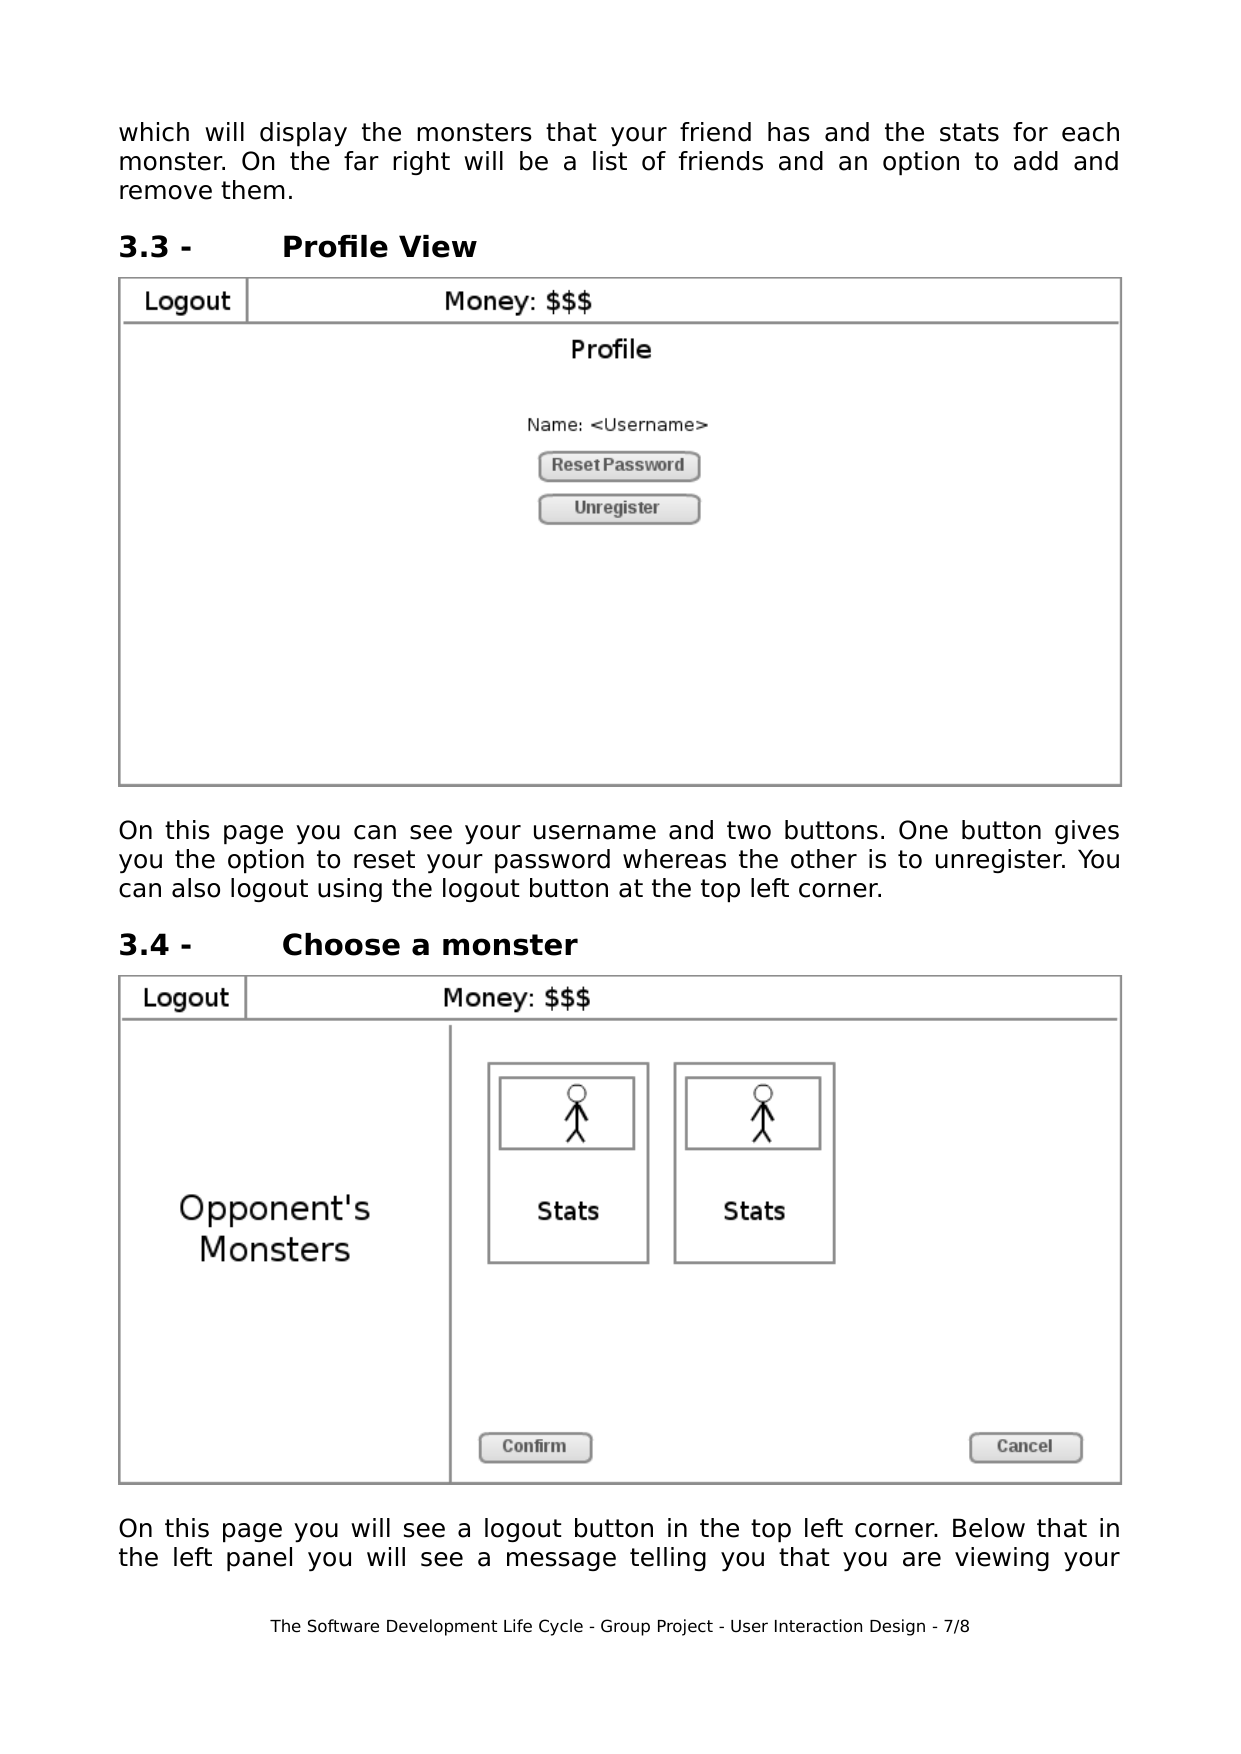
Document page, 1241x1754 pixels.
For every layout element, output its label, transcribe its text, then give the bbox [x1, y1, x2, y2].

picture [118, 975, 1123, 1485]
text On this page you will see a logout button in the top left corner. Below that in the left panel you will see a message telling you that you are viewing your [118, 1514, 1122, 1572]
text On this page you can see your username and two buttons. One button gives you the option to reset your password whereas the other is to unregister. You can also logout using the logout button at the top left corner. [118, 816, 1122, 903]
subtitle Choose a monster [118, 928, 1122, 962]
subtitle Profile View [118, 231, 1122, 264]
text which will display the monsters that your friend has and the stats for each monster. On the far right will be a list of friends and an option to add and remove them. [118, 118, 1122, 206]
picture [118, 277, 1123, 787]
